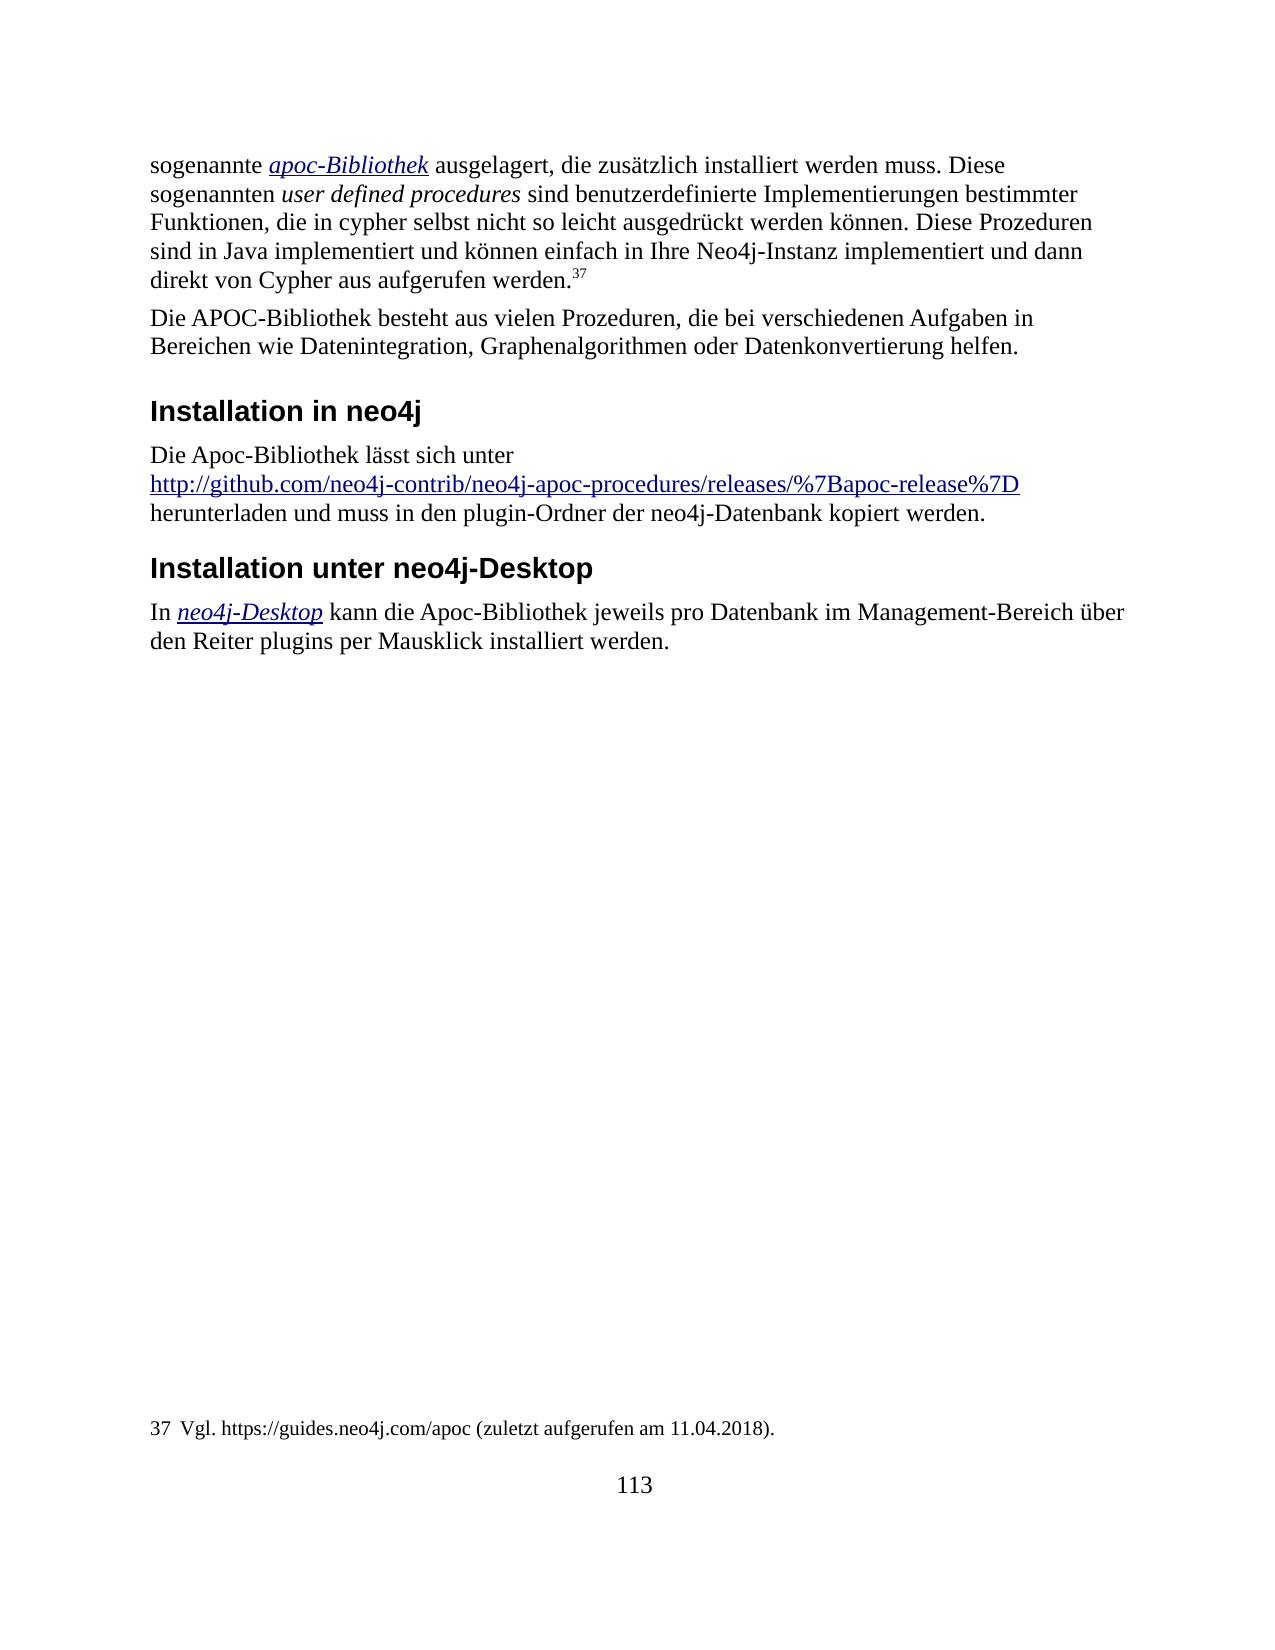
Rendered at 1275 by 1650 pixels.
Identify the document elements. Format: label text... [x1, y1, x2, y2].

text Vgl. https://guides.neo4j.com/apoc (zuletzt aufgerufen am 11.04.2018). [150, 1416, 1125, 1440]
subtitle Installation in neo4j [150, 394, 1125, 428]
text sogenannte apoc-Bibliothek ausgelagert, die zusätzlich installiert werden muss. Diese sogenannten user defined procedures sind benutzerdefinierte Implementierungen bestimmter Funktionen, die in cypher selbst nicht so leicht ausgedrückt werden können. Diese Prozeduren sind in Java implementiert und können einfach in Ihre Neo4j-Instanz implementiert und dann direkt von Cypher aus aufgerufen werden. [150, 150, 1125, 294]
subtitle Installation unter neo4j-Desktop [150, 551, 1125, 585]
text Die Apoc-Bibliothek lässt sich unter http://github.com/neo4j-contrib/neo4j-apoc-procedures/releases/%7Bapoc-release%7D herunterladen und muss in den plugin-Ordner der neo4j-Datenbank kopiert werden. [150, 440, 1125, 526]
text In neo4j-Desktop kann die Apoc-Bibliothek jeweils pro Datenbank im Management-Bereich über den Reiter plugins per Mausklick installiert werden. [150, 597, 1125, 655]
text Die APOC-Bibliothek besteht aus vielen Prozeduren, die bei verschiedenen Aufgaben in Bereichen wie Datenintegration, Graphenalgorithmen oder Datenkonvertierung helfen. [150, 303, 1125, 360]
